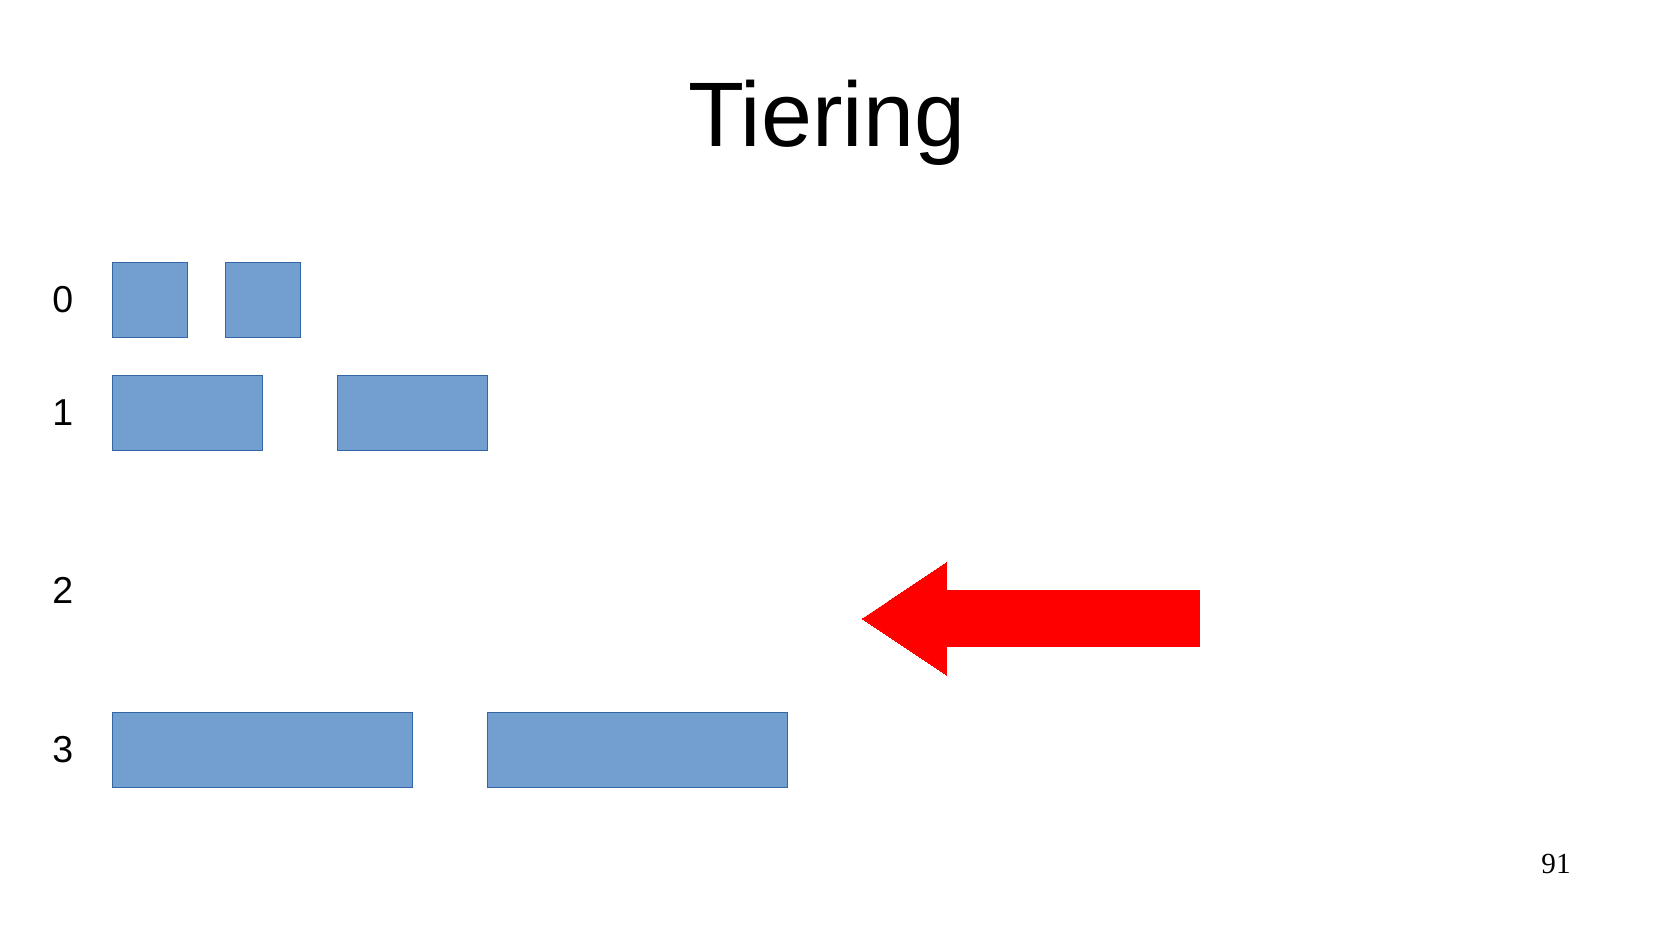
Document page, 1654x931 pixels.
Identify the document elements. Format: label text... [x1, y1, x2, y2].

title Tiering [82, 37, 1571, 193]
text_box 0 [37, 271, 88, 329]
text_box [337, 375, 488, 451]
text_box [112, 375, 263, 451]
text_box [862, 562, 1200, 676]
text_box [112, 712, 413, 788]
text_box [225, 262, 301, 338]
text_box [487, 712, 788, 788]
text_box 3 [37, 721, 88, 779]
text_box 2 [37, 562, 88, 620]
text_box 1 [37, 384, 88, 441]
text_box [112, 262, 188, 338]
